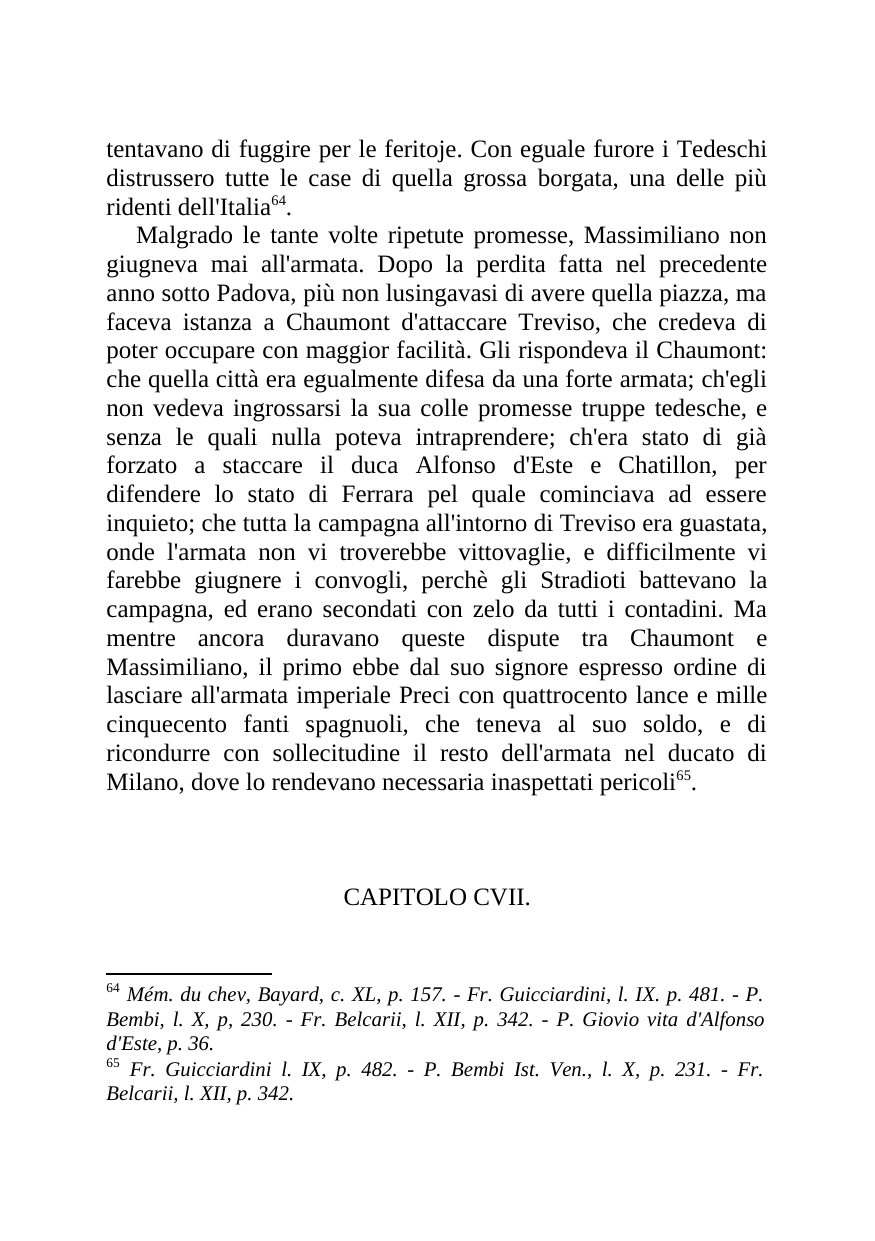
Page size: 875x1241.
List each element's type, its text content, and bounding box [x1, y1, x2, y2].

text Malgrado le tante volte ripetute promesse, Massimiliano non giugneva mai all'armata. Dopo la perdita fatta nel precedente anno sotto Padova, più non lusingavasi di avere quella piazza, ma faceva istanza a Chaumont d'attaccare Treviso, che credeva di poter occupare con maggior facilità. Gli rispondeva il Chaumont: che quella città era egualmente difesa da una forte armata; ch'egli non vedeva ingrossarsi la sua colle promesse truppe tedesche, e senza le quali nulla poteva intraprendere; ch'era stato di già forzato a staccare il duca Alfonso d'Este e Chatillon, per difendere lo stato di Ferrara pel quale cominciava ad essere inquieto; che tutta la campagna all'intorno di Treviso era guastata, onde l'armata non vi troverebbe vittovaglie, e difficilmente vi farebbe giugnere i convogli, perchè gli Stradioti battevano la campagna, ed erano secondati con zelo da tutti i contadini. Ma mentre ancora duravano queste dispute tra Chaumont e Massimiliano, il primo ebbe dal suo signore espresso ordine di lasciare all'armata imperiale Preci con quattrocento lance e mille cinquecento fanti spagnuoli, che teneva al suo soldo, e di ricondurre con sollecitudine il resto dell'armata nel ducato di Milano, dove lo rendevano necessaria inaspettati pericoli. [106, 221, 768, 796]
text CAPITOLO CVII. [106, 882, 768, 911]
text tentavano di fuggire per le feritoje. Con eguale furore i Tedeschi distrussero tutte le case di quella grossa borgata, una delle più ridenti dell'Italia. [106, 134, 768, 221]
text Fr. Guicciardini l. IX, p. 482. - P. Bembi Ist. Ven., l. X, p. 231. - Fr. Belcarii, l. XII, p. 342. [106, 1055, 768, 1105]
text Mém. du chev, Bayard, c. XL, p. 157. - Fr. Guicciardini, l. IX. p. 481. - P. Bembi, l. X, p, 230. - Fr. Belcarii, l. XII, p. 342. - P. Giovio vita d'Alfonso d'Este, p. 36. [106, 980, 768, 1055]
